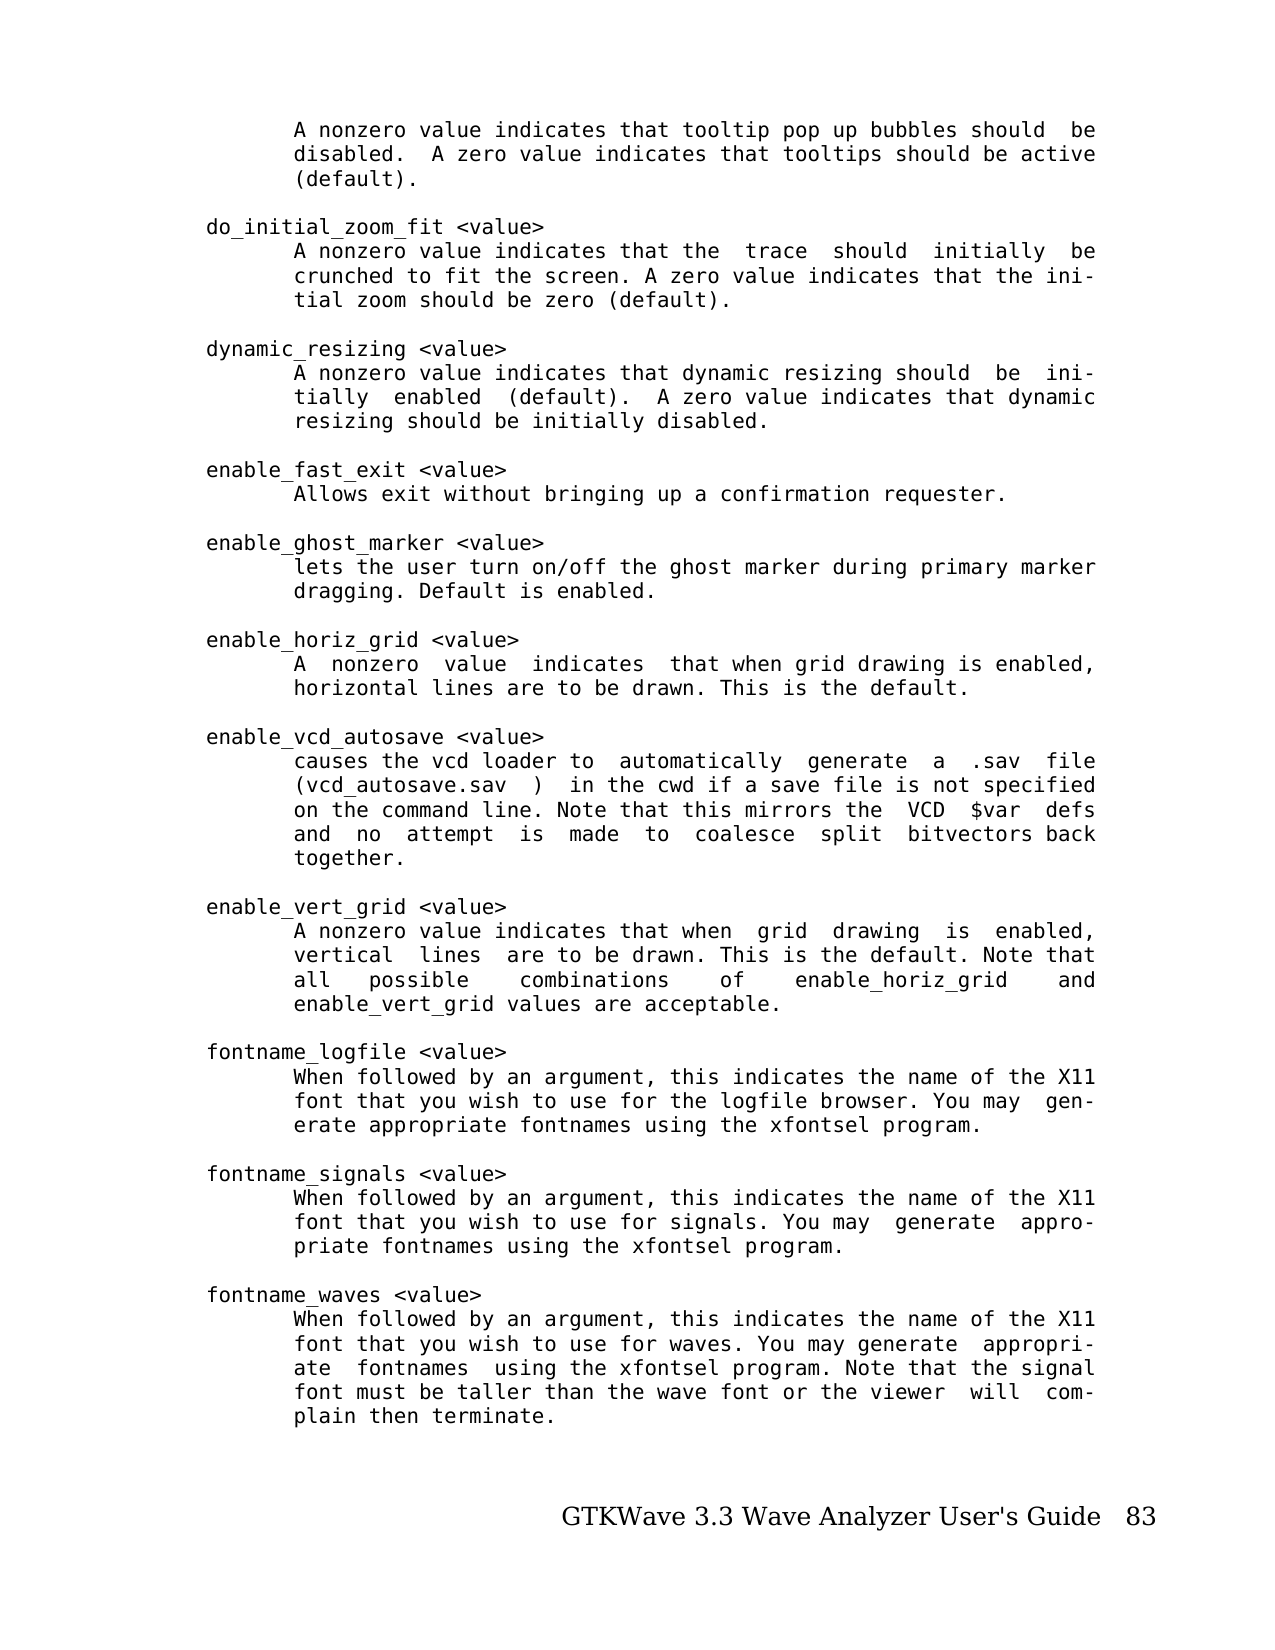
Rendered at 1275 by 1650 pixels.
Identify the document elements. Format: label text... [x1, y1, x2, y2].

text tial zoom should be zero (default). [118, 288, 1157, 312]
text enable_vert_grid values are acceptable. [118, 992, 1157, 1016]
text priate fontnames using the xfontsel program. [118, 1234, 1157, 1259]
text font that you wish to use for the logfile browser. You may gen- [118, 1089, 1157, 1113]
text A nonzero value indicates that dynamic resizing should be ini- [118, 361, 1157, 385]
text enable_fast_exit <value> [118, 458, 1157, 482]
text vertical lines are to be drawn. This is the default. Note that [118, 943, 1157, 968]
text ate fontnames using the xfontsel program. Note that the signal [118, 1356, 1157, 1380]
text together. [118, 846, 1157, 871]
text causes the vcd loader to automatically generate a .sav file [118, 749, 1157, 773]
text and no attempt is made to coalesce split bitvectors back [118, 822, 1157, 846]
text (vcd_autosave.sav ) in the cwd if a save file is not specified [118, 773, 1157, 798]
text all possible combinations of enable_horiz_grid and [118, 968, 1157, 992]
text When followed by an argument, this indicates the name of the X11 [118, 1307, 1157, 1332]
text horizontal lines are to be drawn. This is the default. [118, 676, 1157, 701]
text When followed by an argument, this indicates the name of the X11 [118, 1186, 1157, 1210]
text font that you wish to use for signals. You may generate appro- [118, 1210, 1157, 1234]
text A nonzero value indicates that when grid drawing is enabled, [118, 919, 1157, 943]
text erate appropriate fontnames using the xfontsel program. [118, 1113, 1157, 1137]
text lets the user turn on/off the ghost marker during primary marker [118, 555, 1157, 579]
text font must be taller than the wave font or the viewer will com- [118, 1380, 1157, 1404]
text A nonzero value indicates that when grid drawing is enabled, [118, 652, 1157, 676]
text dragging. Default is enabled. [118, 579, 1157, 603]
text disabled. A zero value indicates that tooltips should be active [118, 142, 1157, 167]
text fontname_waves <value> [118, 1283, 1157, 1307]
text (default). [118, 167, 1157, 191]
text do_initial_zoom_fit <value> [118, 215, 1157, 239]
text resizing should be initially disabled. [118, 409, 1157, 434]
text dynamic_resizing <value> [118, 337, 1157, 361]
text Allows exit without bringing up a confirmation requester. [118, 482, 1157, 506]
text on the command line. Note that this mirrors the VCD $var defs [118, 798, 1157, 822]
text enable_horiz_grid <value> [118, 628, 1157, 652]
text enable_ghost_marker <value> [118, 531, 1157, 555]
text enable_vert_grid <value> [118, 895, 1157, 919]
text When followed by an argument, this indicates the name of the X11 [118, 1065, 1157, 1089]
text plain then terminate. [118, 1404, 1157, 1429]
text tially enabled (default). A zero value indicates that dynamic [118, 385, 1157, 409]
text A nonzero value indicates that tooltip pop up bubbles should be [118, 118, 1157, 142]
text fontname_logfile <value> [118, 1040, 1157, 1065]
text enable_vcd_autosave <value> [118, 725, 1157, 749]
text crunched to fit the screen. A zero value indicates that the ini- [118, 264, 1157, 288]
text fontname_signals <value> [118, 1162, 1157, 1186]
text font that you wish to use for waves. You may generate appropri- [118, 1332, 1157, 1356]
text A nonzero value indicates that the trace should initially be [118, 239, 1157, 264]
